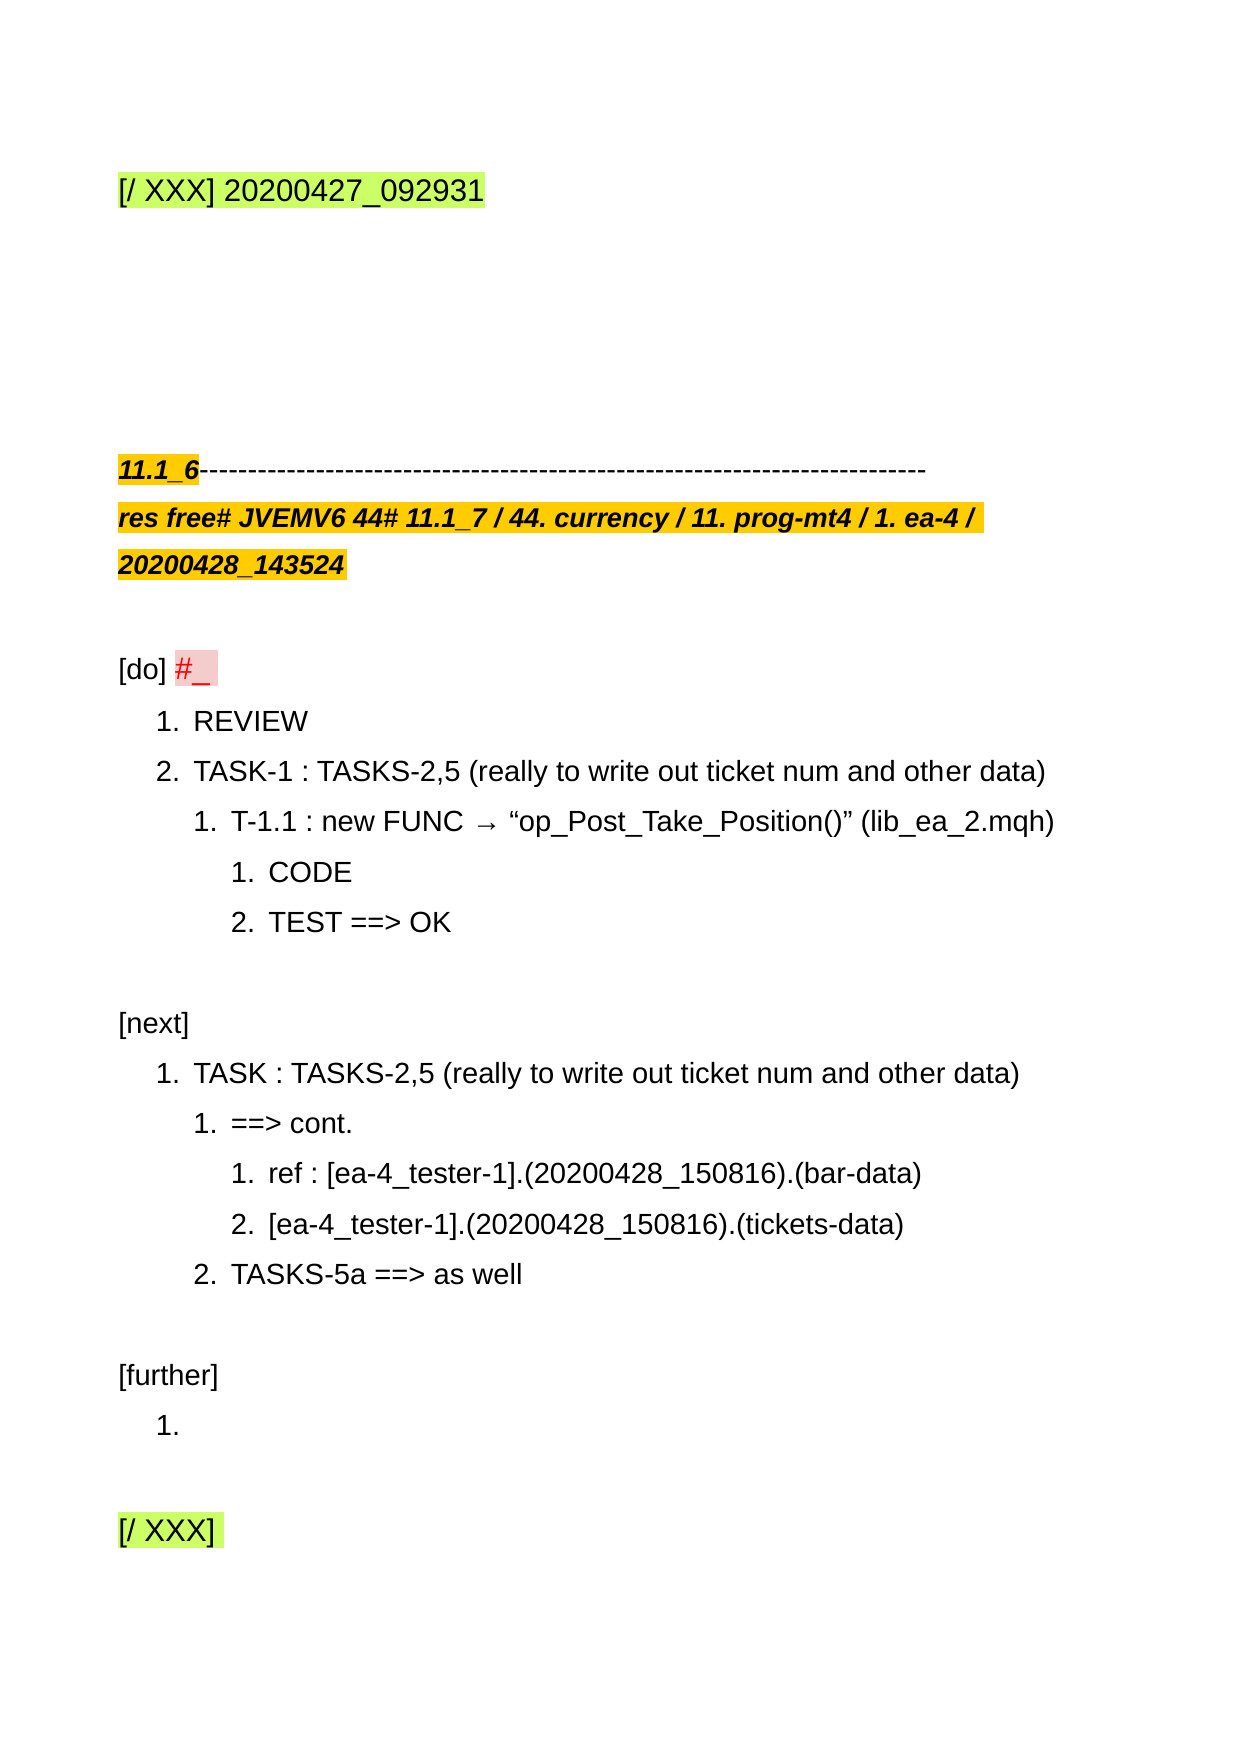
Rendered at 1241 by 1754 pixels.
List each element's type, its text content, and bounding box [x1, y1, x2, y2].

text 11.1_6--------------------------------------------------------------------------- [118, 452, 1122, 486]
list TASK-1 : TASKS-2,5 (really to write out ticket num and other data) [156, 754, 1122, 788]
list T-1.1 : new FUNC → “op_Post_Take_Position()” (lib_ea_2.mqh) [193, 804, 1122, 838]
list ==> cont. [193, 1106, 1122, 1140]
text [next] [118, 1006, 1122, 1039]
text [/ XXX] 20200427_092931 [118, 118, 1122, 208]
list TASK : TASKS-2,5 (really to write out ticket num and other data) [156, 1056, 1122, 1089]
list ref : [ea-4_tester-1].(20200428_150816).(bar-data) [231, 1157, 1122, 1190]
list REVIEW [156, 704, 1122, 737]
list CODE [231, 855, 1122, 888]
text [/ XXX] [118, 1458, 1122, 1548]
text res free# JVEMV6 44# 11.1_7 / 44. currency / 11. prog-mt4 / 1. ea-4 / 20200428_143524 [118, 502, 1122, 580]
list [ea-4_tester-1].(20200428_150816).(tickets-data) [231, 1207, 1122, 1240]
list TEST ==> OK [231, 905, 1122, 938]
list TASKS-5a ==> as well [193, 1257, 1122, 1291]
text [further] [118, 1358, 1122, 1391]
text [do] #_ [118, 650, 1122, 686]
